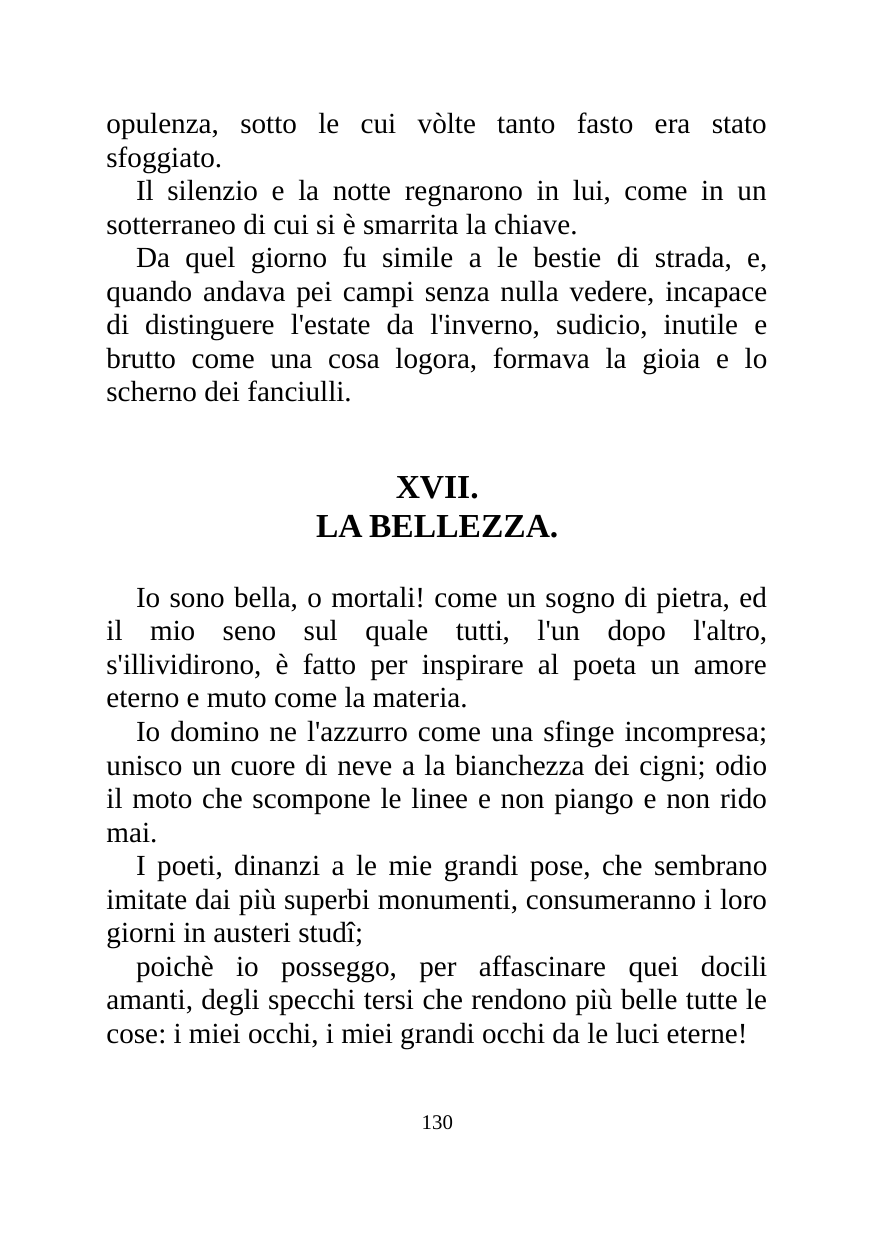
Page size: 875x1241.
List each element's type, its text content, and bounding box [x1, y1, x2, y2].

subtitle XVII. LA BELLEZZA. [106, 467, 768, 544]
text I poeti, dinanzi a le mie grandi pose, che sembrano imitate dai più superbi monumenti, consumeranno i loro giorni in austeri studî; [106, 848, 768, 949]
text poichè io posseggo, per affascinare quei docili amanti, degli specchi tersi che rendono più belle tutte le cose: i miei occhi, i miei grandi occhi da le luci eterne! [106, 949, 768, 1049]
text Io sono bella, o mortali! come un sogno di pietra, ed il mio seno sul quale tutti, l'un dopo l'altro, s'illividirono, è fatto per inspirare al poeta un amore eterno e muto come la materia. [106, 580, 768, 714]
text opulenza, sotto le cui vòlte tanto fasto era stato sfoggiato. [106, 106, 768, 173]
text Io domino ne l'azzurro come una sfinge incompresa; unisco un cuore di neve a la bianchezza dei cigni; odio il moto che scompone le linee e non piango e non rido mai. [106, 714, 768, 848]
text Da quel giorno fu simile a le bestie di strada, e, quando andava pei campi senza nulla vedere, incapace di distinguere l'estate da l'inverno, sudicio, inutile e brutto come una cosa logora, formava la gioia e lo scherno dei fanciulli. [106, 240, 768, 408]
text Il silenzio e la notte regnarono in lui, come in un sotterraneo di cui si è smarrita la chiave. [106, 173, 768, 240]
